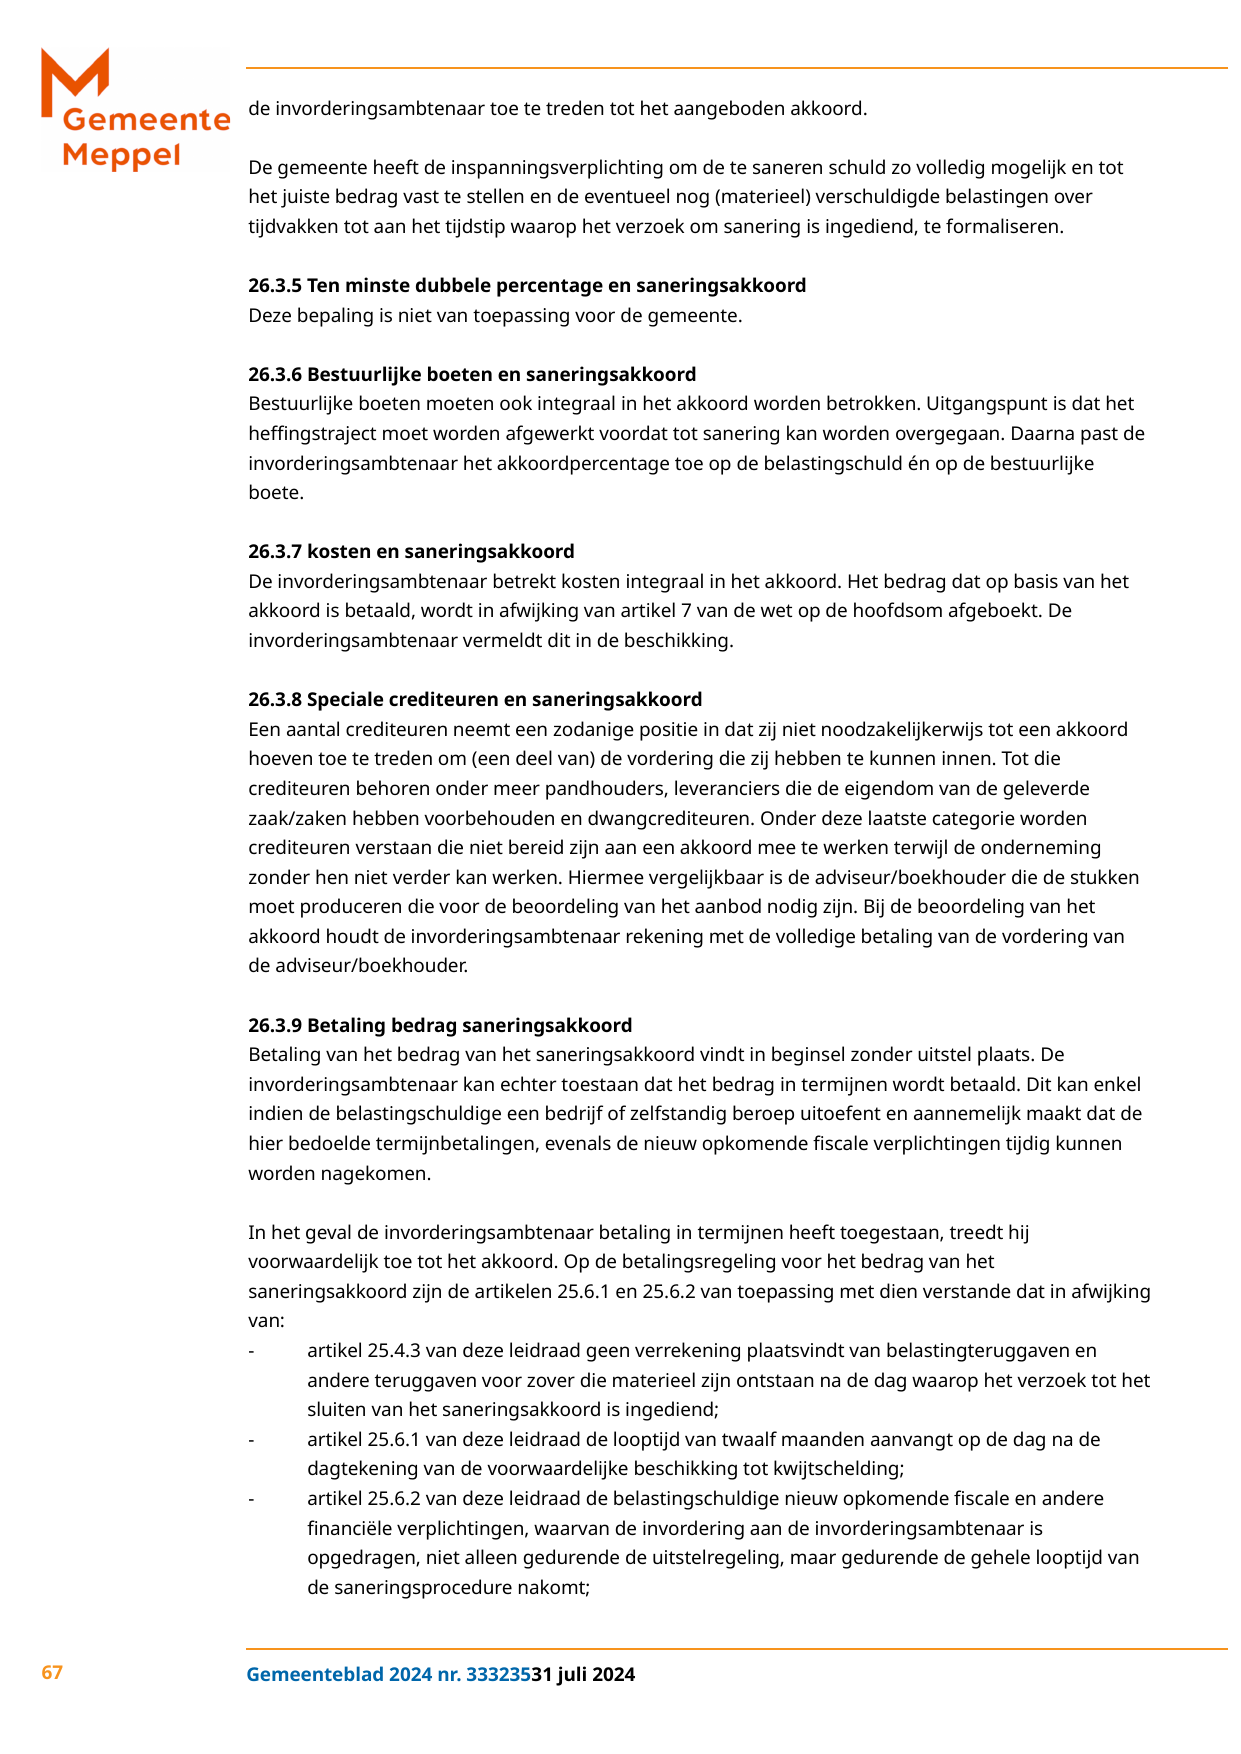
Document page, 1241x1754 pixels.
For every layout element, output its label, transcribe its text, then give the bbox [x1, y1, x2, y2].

text 26.3.9 Betaling bedrag saneringsakkoord [248, 1012, 1152, 1038]
list artikel 25.6.2 van deze leidraad de belastingschuldige nieuw opkomende fiscale en andere financiële verplichtingen, waarvan de invordering aan de invorderingsambtenaar is opgedragen, niet alleen gedurende de uitstelregeling, maar gedurende de gehele looptijd van de saneringsprocedure nakomt; [248, 1485, 1152, 1600]
text Bestuurlijke boeten moeten ook integraal in het akkoord worden betrokken. Uitgangspunt is dat het heffingstraject moet worden afgewerkt voordat tot sanering kan worden overgegaan. Daarna past de invorderingsambtenaar het akkoordpercentage toe op de belastingschuld én op de bestuurlijke boete. [248, 391, 1152, 505]
list artikel 25.6.1 van deze leidraad de looptijd van twaalf maanden aanvangt op de dag na de dagtekening van de voorwaardelijke beschikking tot kwijtschelding; [248, 1426, 1152, 1481]
text 26.3.8 Speciale crediteuren en saneringsakkoord [248, 686, 1152, 712]
picture [41, 47, 231, 172]
text 26.3.5 Ten minste dubbele percentage en saneringsakkoord [248, 272, 1152, 298]
text De invorderingsambtenaar betrekt kosten integraal in het akkoord. Het bedrag dat op basis van het akkoord is betaald, wordt in afwijking van artikel 7 van de wet op de hoofdsom afgeboekt. De invorderingsambtenaar vermeldt dit in de beschikking. [248, 568, 1152, 653]
text Betaling van het bedrag van het saneringsakkoord vindt in beginsel zonder uitstel plaats. De invorderingsambtenaar kan echter toestaan dat het bedrag in termijnen wordt betaald. Dit kan enkel indien de belastingschuldige een bedrijf of zelfstandig beroep uitoefent en aannemelijk maakt dat de hier bedoelde termijnbetalingen, evenals de nieuw opkomende fiscale verplichtingen tijdig kunnen worden nagekomen. [248, 1041, 1152, 1186]
text 26.3.6 Bestuurlijke boeten en saneringsakkoord [248, 361, 1152, 387]
text de invorderingsambtenaar toe te treden tot het aangeboden akkoord. [248, 95, 1152, 121]
text 26.3.7 kosten en saneringsakkoord [248, 538, 1152, 564]
list artikel 25.4.3 van deze leidraad geen verrekening plaatsvindt van belastingteruggaven en andere teruggaven voor zover die materieel zijn ontstaan na de dag waarop het verzoek tot het sluiten van het saneringsakkoord is ingediend; [248, 1337, 1152, 1422]
text Een aantal crediteuren neemt een zodanige positie in dat zij niet noodzakelijkerwijs tot een akkoord hoeven toe te treden om (een deel van) de vordering die zij hebben te kunnen innen. Tot die crediteuren behoren onder meer pandhouders, leveranciers die de eigendom van de geleverde zaak/zaken hebben voorbehouden en dwangcrediteuren. Onder deze laatste categorie worden crediteuren verstaan die niet bereid zijn aan een akkoord mee te werken terwijl de onderneming zonder hen niet verder kan werken. Hiermee vergelijkbaar is de adviseur/boekhouder die de stukken moet produceren die voor de beoordeling van het aanbod nodig zijn. Bij de beoordeling van het akkoord houdt de invorderingsambtenaar rekening met de volledige betaling van de vordering van de adviseur/boekhouder. [248, 716, 1152, 978]
text Deze bepaling is niet van toepassing voor de gemeente. [248, 302, 1152, 328]
text De gemeente heeft de inspanningsverplichting om de te saneren schuld zo volledig mogelijk en tot het juiste bedrag vast te stellen en de eventueel nog (materieel) verschuldigde belastingen over tijdvakken tot aan het tijdstip waarop het verzoek om sanering is ingediend, te formaliseren. [248, 154, 1152, 239]
text In het geval de invorderingsambtenaar betaling in termijnen heeft toegestaan, treedt hij voorwaardelijk toe tot het akkoord. Op de betalingsregeling voor het bedrag van het saneringsakkoord zijn de artikelen 25.6.1 en 25.6.2 van toepassing met dien verstande dat in afwijking van: [248, 1219, 1152, 1333]
